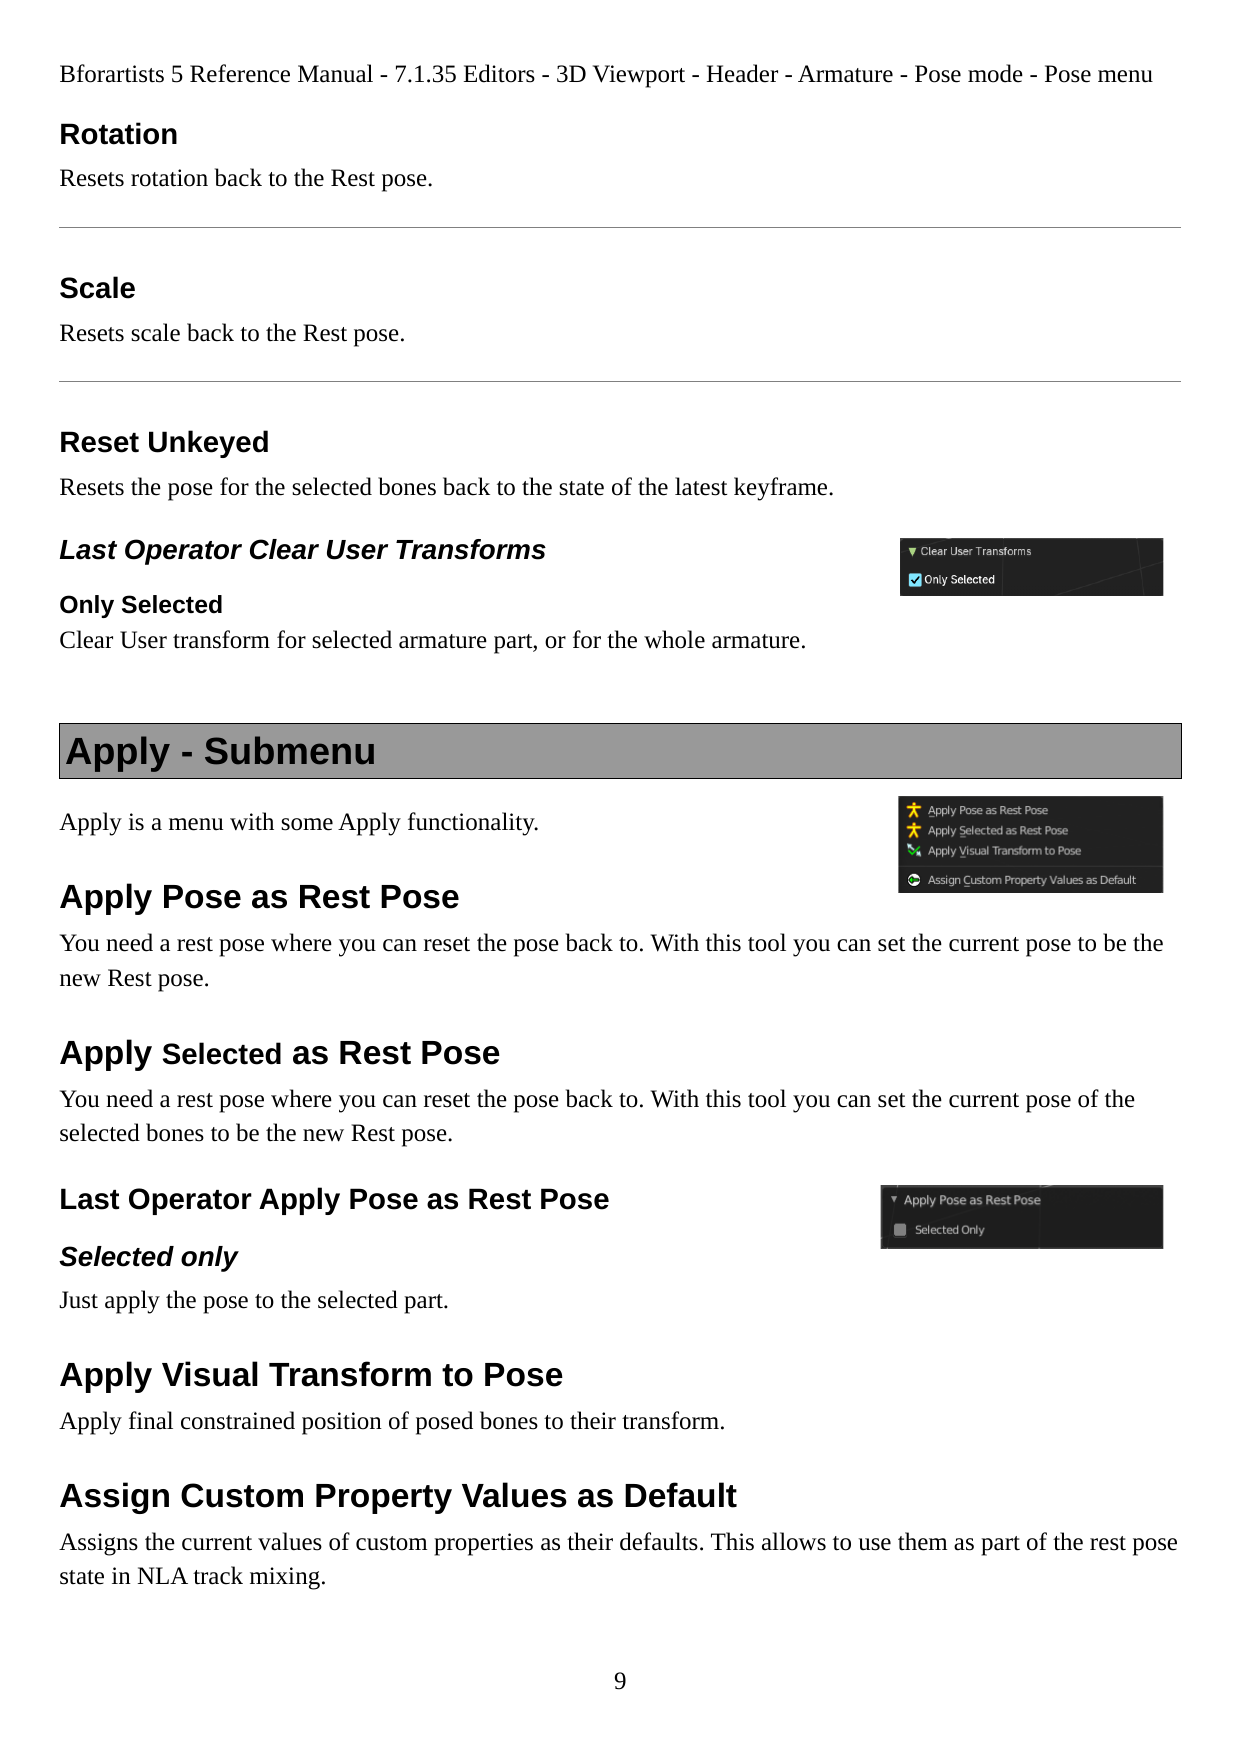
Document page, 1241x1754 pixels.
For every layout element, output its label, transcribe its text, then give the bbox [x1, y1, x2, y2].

subtitle Apply Pose as Rest Pose [59, 877, 1181, 916]
text Resets rotation back to the Rest pose. [59, 163, 1181, 192]
subtitle Reset Unkeyed [59, 425, 1181, 459]
subtitle Last Operator Apply Pose as Rest Pose [59, 1182, 1181, 1216]
subtitle Scale [59, 271, 1181, 305]
text Apply final constrained position of posed bones to their transform. [59, 1406, 1181, 1435]
text Assigns the current values of custom properties as their defaults. This allows to use them as part of the rest pose state in NLA track mixing. [59, 1527, 1181, 1590]
subtitle Only Selected [59, 590, 1181, 619]
text Resets scale back to the Rest pose. [59, 318, 1181, 346]
text Just apply the pose to the selected part. [59, 1285, 1181, 1314]
subtitle Rotation [59, 117, 1181, 151]
picture [900, 538, 1164, 596]
picture [898, 796, 1164, 893]
text Resets the pose for the selected bones back to the state of the latest keyframe. [59, 472, 1181, 500]
subtitle Assign Custom Property Values as Default [59, 1476, 1181, 1514]
subtitle Apply Visual Transform to Pose [59, 1355, 1181, 1393]
text You need a rest pose where you can reset the pose back to. With this tool you can set the current pose of the selected bones to be the new Rest pose. [59, 1084, 1181, 1147]
subtitle Last Operator Clear User Transforms [59, 533, 1181, 565]
subtitle Apply Selected as Rest Pose [59, 1032, 1181, 1071]
subtitle Selected only [59, 1241, 1181, 1272]
table_header Apply - Submenu [60, 724, 1181, 778]
text Apply is a menu with some Apply functionality. [59, 807, 898, 836]
text Clear User transform for selected armature part, or for the whole armature. [59, 625, 1181, 654]
text You need a rest pose where you can reset the pose back to. With this tool you can set the current pose to be the new Rest pose. [59, 928, 1181, 991]
picture [880, 1185, 1164, 1249]
